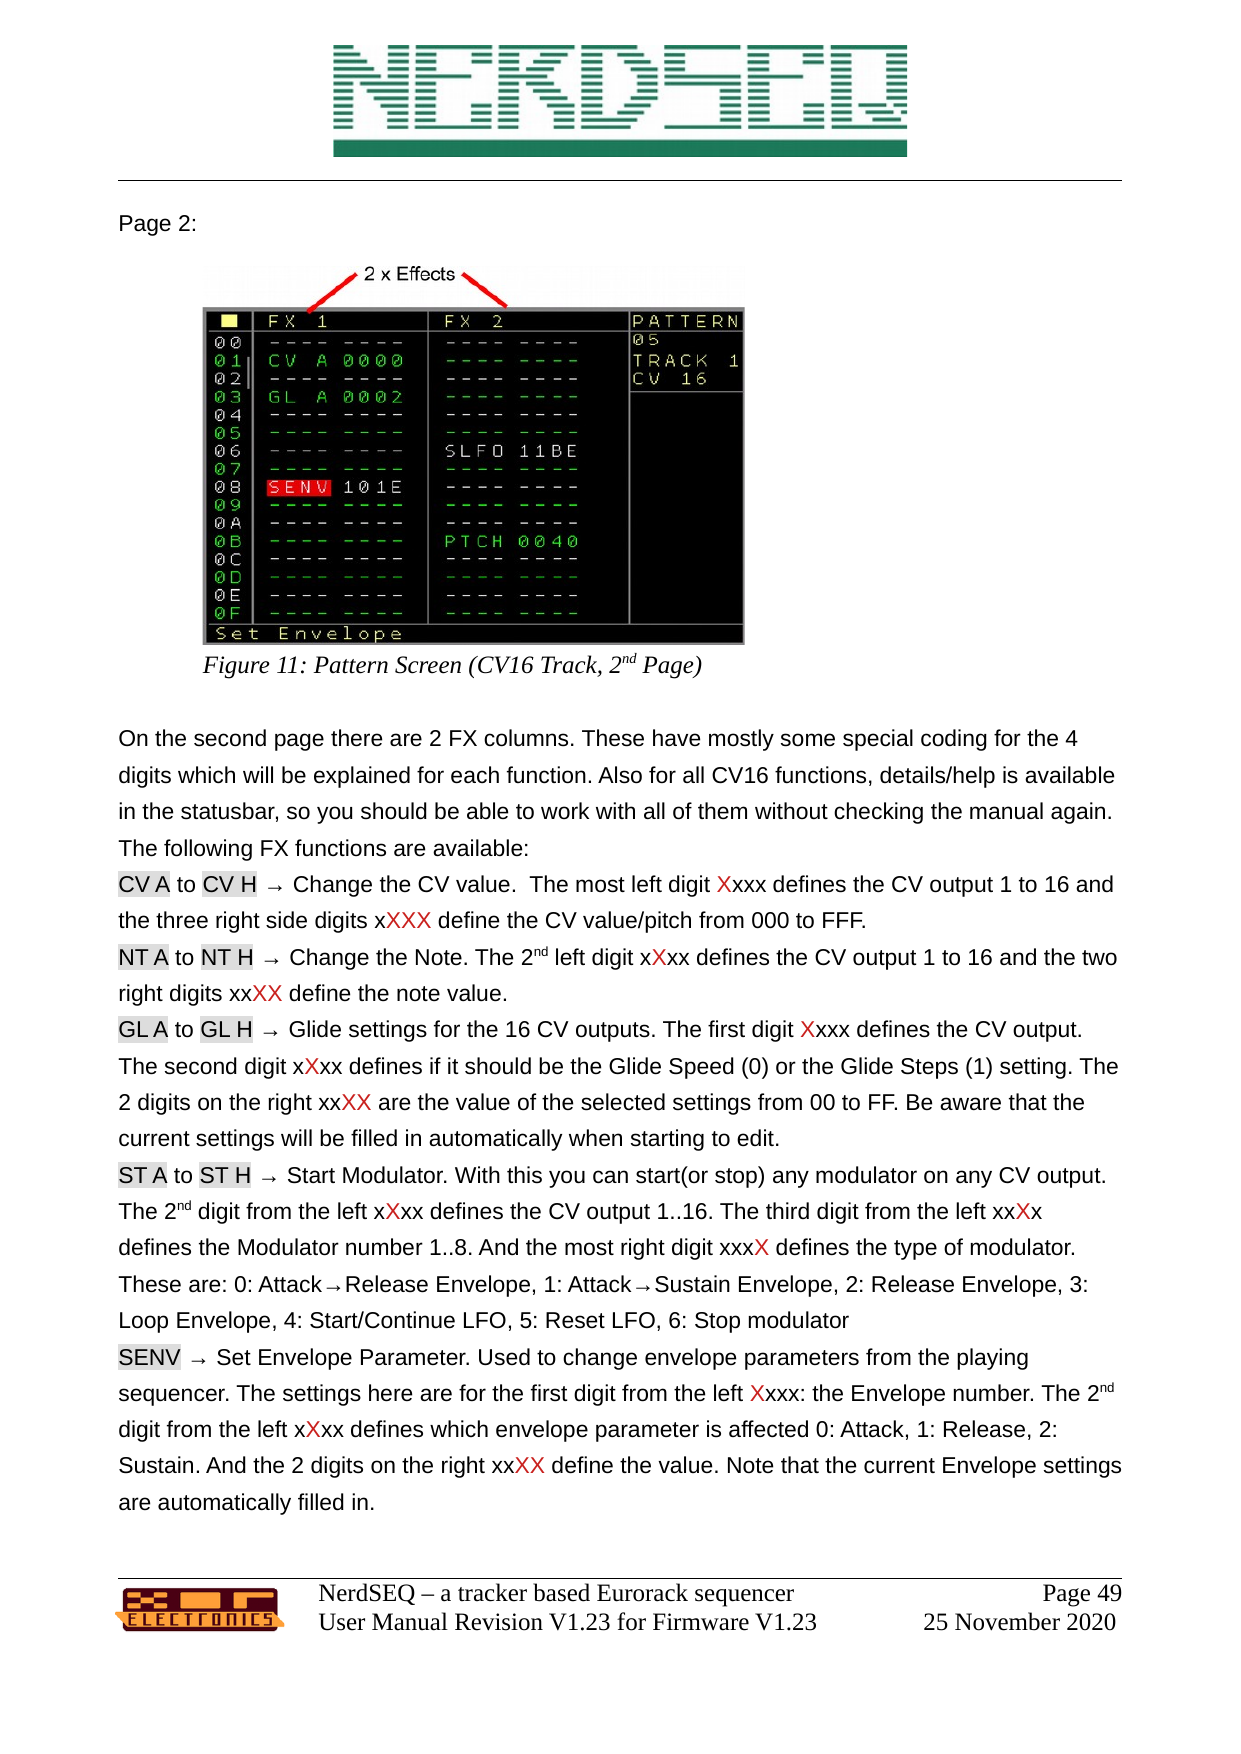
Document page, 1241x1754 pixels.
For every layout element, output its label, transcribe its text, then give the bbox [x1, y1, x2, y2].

text ST A to ST H → Start Modulator. With this you can start(or stop) any modulator on any CV output. [118, 1162, 1122, 1188]
text GL A to GL H → Glide settings for the 16 CV outputs. The first digit Xxxx defines the CV output. The second digit xXxx defines if it should be the Glide Speed (0) or the Glide Steps (1) setting. The 2 digits on the right xxXX are the value of the selected settings from 00 to FF. Be aware that the current settings will be filled in automatically when starting to edit. [118, 1016, 1122, 1152]
text Figure 11: Pattern Screen (CV16 Track, 2nd Page) [203, 645, 745, 679]
text Page 2: [118, 209, 1122, 236]
text On the second page there are 2 FX columns. These have mostly some special coding for the 4 digits which will be explained for each function. Also for all CV16 functions, details/help is available in the statusbar, so you should be able to work with all of them without checking the manual again. [118, 725, 1122, 824]
text SENV → Set Envelope Parameter. Used to change envelope parameters from the playing sequencer. The settings here are for the first digit from the left Xxxx: the Envelope number. The 2nd digit from the left xXxx defines which envelope parameter is affected 0: Attack, 1: Release, 2: Sustain. And the 2 digits on the right xxXX define the value. Note that the current Envelope settings are automatically filled in. [118, 1343, 1122, 1515]
picture [333, 45, 908, 157]
text CV A to CV H → Change the CV value. The most left digit Xxxx defines the CV output 1 to 16 and the three right side digits xXXX define the CV value/pitch from 000 to FFF. [118, 871, 1122, 933]
picture [115, 1584, 285, 1634]
text The following FX functions are available: [118, 834, 1122, 861]
text These are: 0: Attack→Release Envelope, 1: Attack→Sustain Envelope, 2: Release Envelope, 3: Loop Envelope, 4: Start/Continue LFO, 5: Reset LFO, 6: Stop modulator [118, 1271, 1122, 1333]
text The 2nd digit from the left xXxx defines the CV output 1..16. The third digit from the left xxXx defines the Modulator number 1..8. And the most right digit xxxX defines the type of modulator. [118, 1198, 1122, 1261]
picture [202, 266, 745, 645]
text NT A to NT H → Change the Note. The 2nd left digit xXxx defines the CV output 1 to 16 and the two right digits xxXX define the note value. [118, 943, 1122, 1006]
